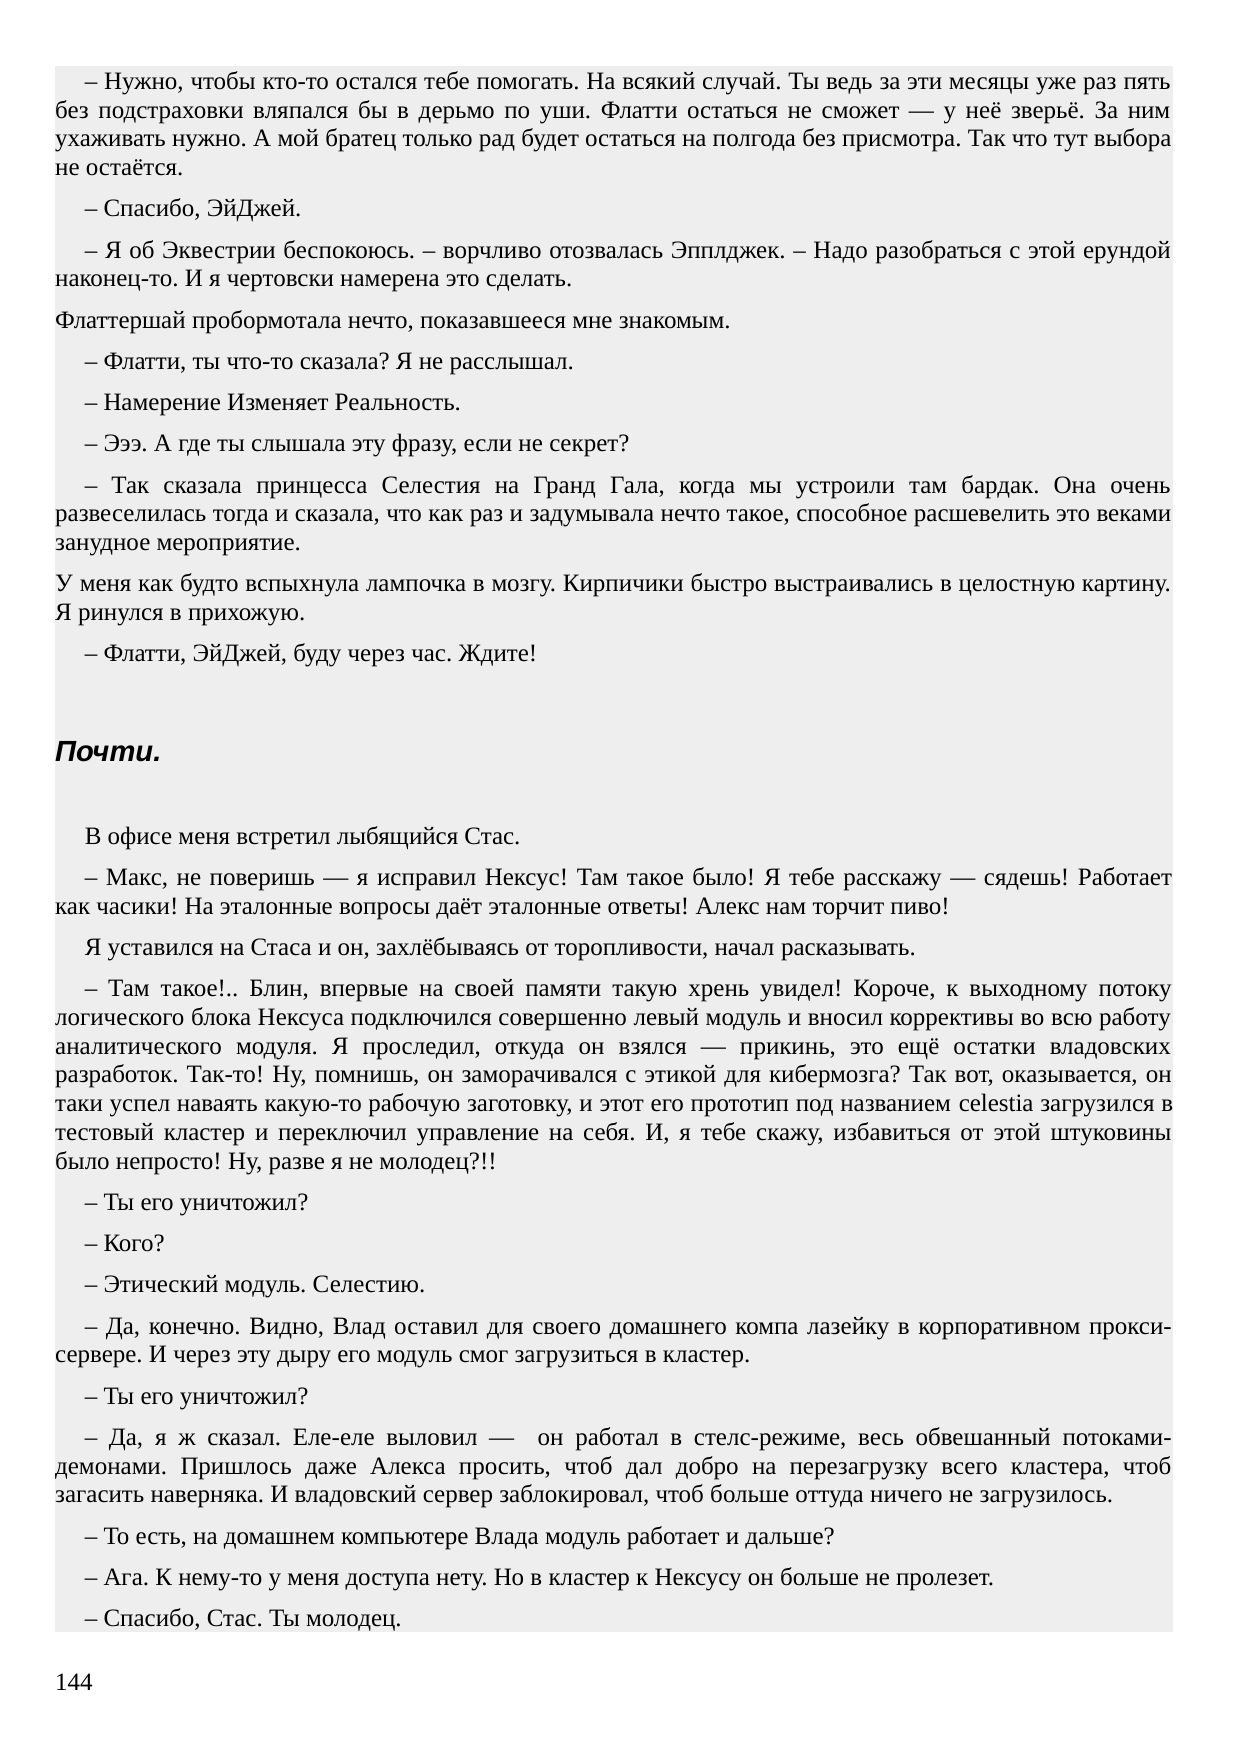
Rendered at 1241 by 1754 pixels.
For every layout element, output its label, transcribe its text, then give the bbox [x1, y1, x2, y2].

text – Этический модуль. Селестию. [55, 1269, 1173, 1298]
text – Флатти, ты что-то сказала? Я не расслышал. [55, 346, 1173, 375]
text Я уставился на Стаса и он, захлёбываясь от торопливости, начал расказывать. [55, 932, 1173, 961]
text – Да, конечно. Видно, Влад оставил для своего домашнего компа лазейку в корпоративном прокси-сервере. И через эту дыру его модуль смог загрузиться в кластер. [55, 1311, 1173, 1368]
text – Да, я ж сказал. Еле-еле выловил — он работал в стелс-режиме, весь обвешанный потоками-демонами. Пришлось даже Алекса просить, чтоб дал добро на перезагрузку всего кластера, чтоб загасить наверняка. И владовский сервер заблокировал, чтоб больше оттуда ничего не загрузилось. [55, 1422, 1173, 1508]
text – Намерение Изменяет Реальность. [55, 387, 1173, 416]
text – Ага. К нему-то у меня доступа нету. Но в кластер к Нексусу он больше не пролезет. [55, 1562, 1173, 1591]
text – Кого? [55, 1228, 1173, 1257]
text – Флатти, ЭйДжей, буду через час. Ждите! [55, 638, 1173, 667]
text – Спасибо, ЭйДжей. [55, 193, 1173, 222]
text – Ты его уничтожил? [55, 1381, 1173, 1409]
text – Нужно, чтобы кто-то остался тебе помогать. На всякий случай. Ты ведь за эти месяцы уже раз пять без подстраховки вляпался бы в дерьмо по уши. Флатти остаться не сможет — у неё зверьё. За ним ухаживать нужно. А мой братец только рад будет остаться на полгода без присмотра. Так что тут выбора не остаётся. [55, 66, 1173, 181]
list У меня как будто вспыхнула лампочка в мозгу. Кирпичики быстро выстраивались в целостную картину. Я ринулся в прихожую. [55, 568, 1173, 626]
text – Там такое!.. Блин, впервые на своей памяти такую хрень увидел! Короче, к выходному потоку логического блока Нексуса подключился совершенно левый модуль и вносил коррективы во всю работу аналитического модуля. Я проследил, откуда он взялся — прикинь, это ещё остатки владовских разработок. Так-то! Ну, помнишь, он заморачивался с этикой для кибермозга? Так вот, оказывается, он таки успел наваять какую-то рабочую заготовку, и этот его прототип под названием celestia загрузился в тестовый кластер и переключил управление на себя. И, я тебе скажу, избавиться от этой штуковины было непросто! Ну, разве я не молодец?!! [55, 973, 1173, 1174]
list Флаттершай пробормотала нечто, показавшееся мне знакомым. [55, 305, 1173, 333]
text – Спасибо, Стас. Ты молодец. [55, 1603, 1173, 1632]
text – Макс, не поверишь — я исправил Нексус! Там такое было! Я тебе расскажу — сядешь! Работает как часики! На эталонные вопросы даёт эталонные ответы! Алекс нам торчит пиво! [55, 862, 1173, 919]
text – Я об Эквестрии беспокоюсь. – ворчливо отозвалась Эпплджек. – Надо разобраться с этой ерундой наконец-то. И я чертовски намерена это сделать. [55, 235, 1173, 292]
text В офисе меня встретил лыбящийся Стас. [55, 821, 1173, 849]
text – Эээ. А где ты слышала эту фразу, если не секрет? [55, 428, 1173, 457]
subtitle Почти. [55, 733, 1173, 767]
text – Ты его уничтожил? [55, 1187, 1173, 1216]
text – Так сказала принцесса Селестия на Гранд Гала, когда мы устроили там бардак. Она очень развеселилась тогда и сказала, что как раз и задумывала нечто такое, способное расшевелить это веками занудное мероприятие. [55, 470, 1173, 556]
text – То есть, на домашнем компьютере Влада модуль работает и дальше? [55, 1521, 1173, 1549]
